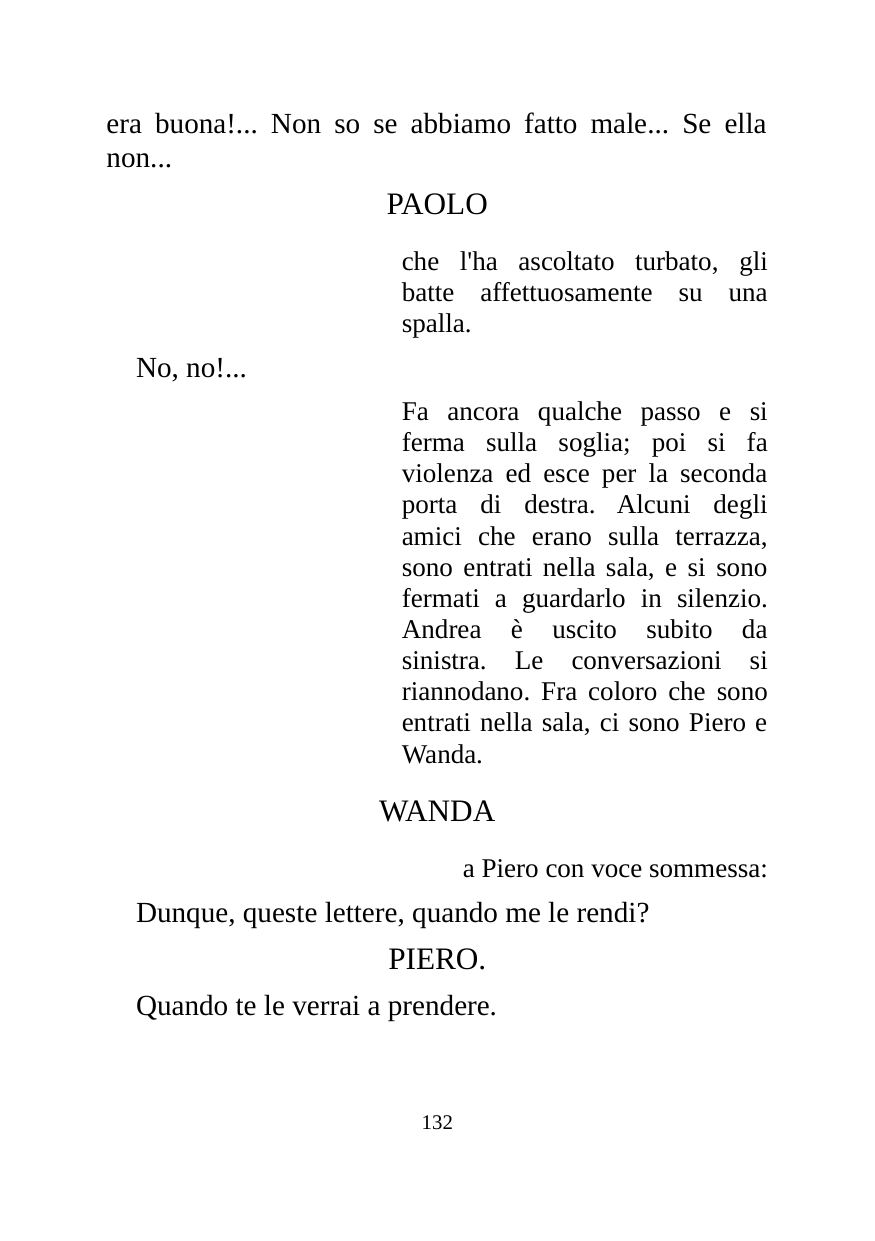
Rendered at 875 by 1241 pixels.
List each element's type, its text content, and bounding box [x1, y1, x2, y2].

text che l'ha ascoltato turbato, gli batte affettuosamente su una spalla. [402, 244, 768, 338]
text Dunque, queste lettere, quando me le rendi? [106, 895, 768, 928]
text PIERO. [106, 940, 768, 976]
text Quando te le verrai a prendere. [106, 988, 768, 1021]
text a Piero con voce sommessa: [402, 852, 768, 883]
text Fa ancora qualche passo e si ferma sulla soglia; poi si fa violenza ed esce per la seconda porta di destra. Alcuni degli amici che erano sulla terrazza, sono entrati nella sala, e si sono fermati a guardarlo in silenzio. Andrea è uscito subito da sinistra. Le conversazioni si riannodano. Fra coloro che sono entrati nella sala, ci sono Piero e Wanda. [402, 395, 768, 769]
text No, no!... [106, 350, 768, 383]
text era buona!... Non so se abbiamo fatto male... Se ella non... [106, 106, 768, 173]
text PAOLO [106, 185, 768, 221]
text WANDA [106, 792, 768, 828]
